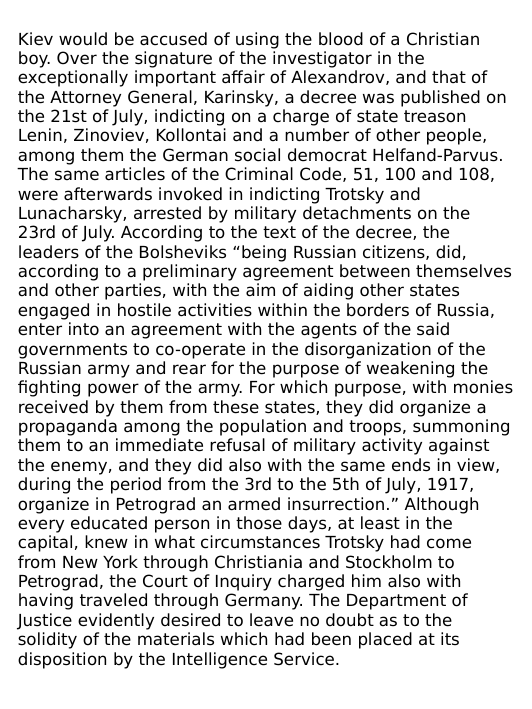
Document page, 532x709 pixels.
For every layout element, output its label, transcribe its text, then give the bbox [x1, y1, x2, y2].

text Kiev would be accused of using the blood of a Christian boy. Over the signature of the investigator in the exceptionally important affair of Alexandrov, and that of the Attorney General, Karinsky, a decree was published on the 21st of July, indicting on a charge of state treason Lenin, Zinoviev, Kollontai and a number of other people, among them the German social democrat Helfand-Parvus. The same articles of the Criminal Code, 51, 100 and 108, were afterwards invoked in indicting Trotsky and Lunacharsky, arrested by military detachments on the 23rd of July. According to the text of the decree, the leaders of the Bolsheviks “being Russian citizens, did, according to a preliminary agreement between themselves and other parties, with the aim of aiding other states engaged in hostile activities within the borders of Russia, enter into an agreement with the agents of the said governments to co-operate in the disorganization of the Russian army and rear for the purpose of weakening the fighting power of the army. For which purpose, with monies received by them from these states, they did organize a propaganda among the population and troops, summoning them to an immediate refusal of military activity against the enemy, and they did also with the same ends in view, during the period from the 3rd to the 5th of July, 1917, organize in Petrograd an armed insurrection.” Although every educated person in those days, at least in the capital, knew in what circumstances Trotsky had come from New York through Christiania and Stockholm to Petrograd, the Court of Inquiry charged him also with having traveled through Germany. The Department of Justice evidently desired to leave no doubt as to the solidity of the materials which had been placed at its disposition by the Intelligence Service. [18, 29, 514, 669]
